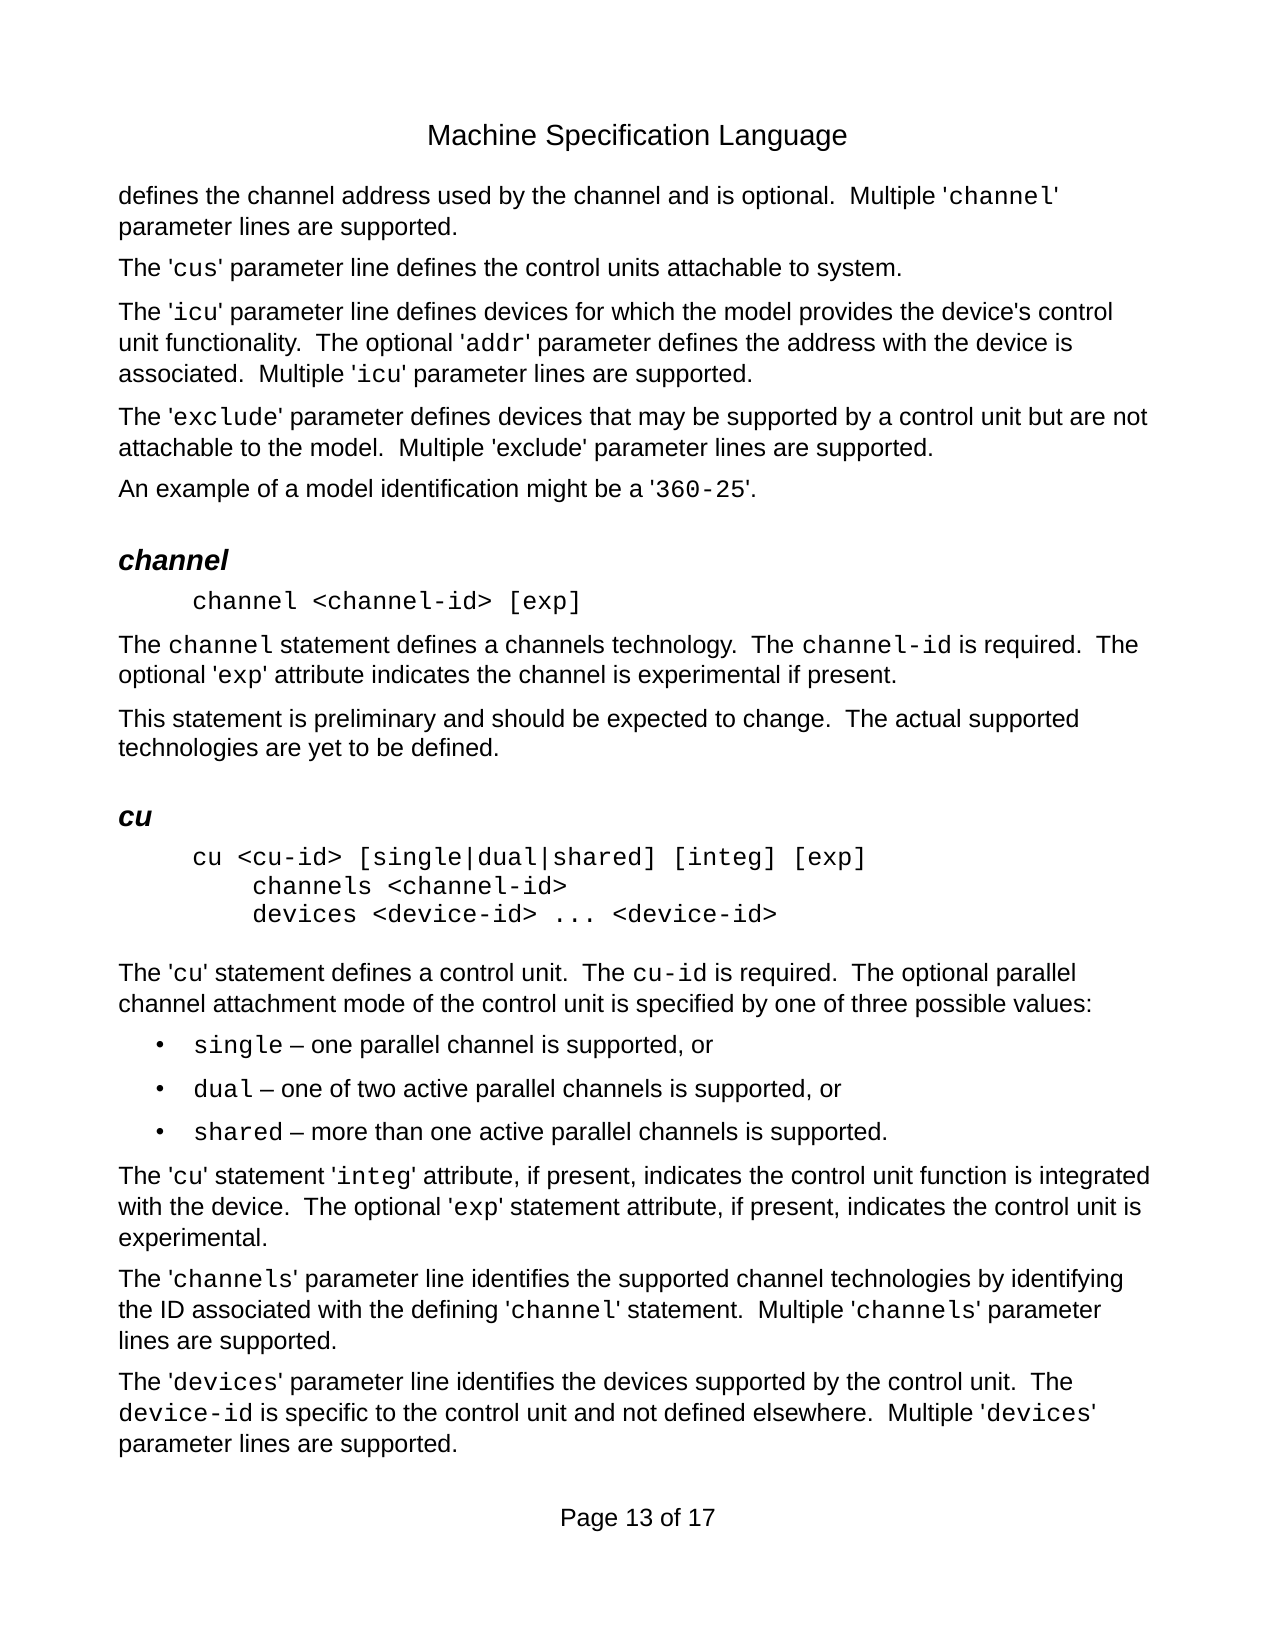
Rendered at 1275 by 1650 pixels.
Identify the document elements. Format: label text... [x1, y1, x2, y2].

text This statement is preliminary and should be expected to change. The actual supported technologies are yet to be defined. [118, 704, 1157, 761]
text devices <device-id> ... <device-id> [192, 902, 1157, 930]
text channels <channel-id> [192, 873, 1157, 902]
text The 'devices' parameter line identifies the devices supported by the control unit. The device-id is specific to the control unit and not defined elsewhere. Multiple 'devices' parameter lines are supported. [118, 1367, 1157, 1458]
text The 'cu' statement 'integ' attribute, if present, indicates the control unit function is integrated with the device. The optional 'exp' statement attribute, if present, indicates the control unit is experimental. [118, 1161, 1157, 1251]
list shared – more than one active parallel channels is supported. [156, 1117, 1157, 1148]
text The 'icu' parameter line defines devices for which the model provides the device's control unit functionality. The optional 'addr' parameter defines the address with the device is associated. Multiple 'icu' parameter lines are supported. [118, 297, 1157, 389]
text The 'exclude' parameter defines devices that may be supported by a control unit but are not attachable to the model. Multiple 'exclude' parameter lines are supported. [118, 402, 1157, 462]
text channel <channel-id> [exp] [192, 589, 1157, 617]
text The channel statement defines a channels technology. The channel-id is required. The optional 'exp' attribute indicates the channel is experimental if present. [118, 629, 1157, 691]
text The 'channels' parameter line identifies the supported channel technologies by identifying the ID associated with the defining 'channel' statement. Multiple 'channels' parameter lines are supported. [118, 1264, 1157, 1354]
text The 'cu' statement defines a control unit. The cu-id is required. The optional parallel channel attachment mode of the control unit is specified by one of three possible values: [118, 958, 1157, 1018]
text An example of a model identification might be a '360-25'. [118, 474, 1157, 505]
subtitle cu [118, 799, 1157, 832]
subtitle channel [118, 543, 1157, 576]
list single – one parallel channel is supported, or [156, 1031, 1157, 1061]
text The 'cus' parameter line defines the control units attachable to system. [118, 253, 1157, 284]
text defines the channel address used by the channel and is optional. Multiple 'channel' parameter lines are supported. [118, 181, 1157, 241]
list dual – one of two active parallel channels is supported, or [156, 1074, 1157, 1105]
text cu <cu-id> [single|dual|shared] [integ] [exp] [192, 845, 1157, 873]
